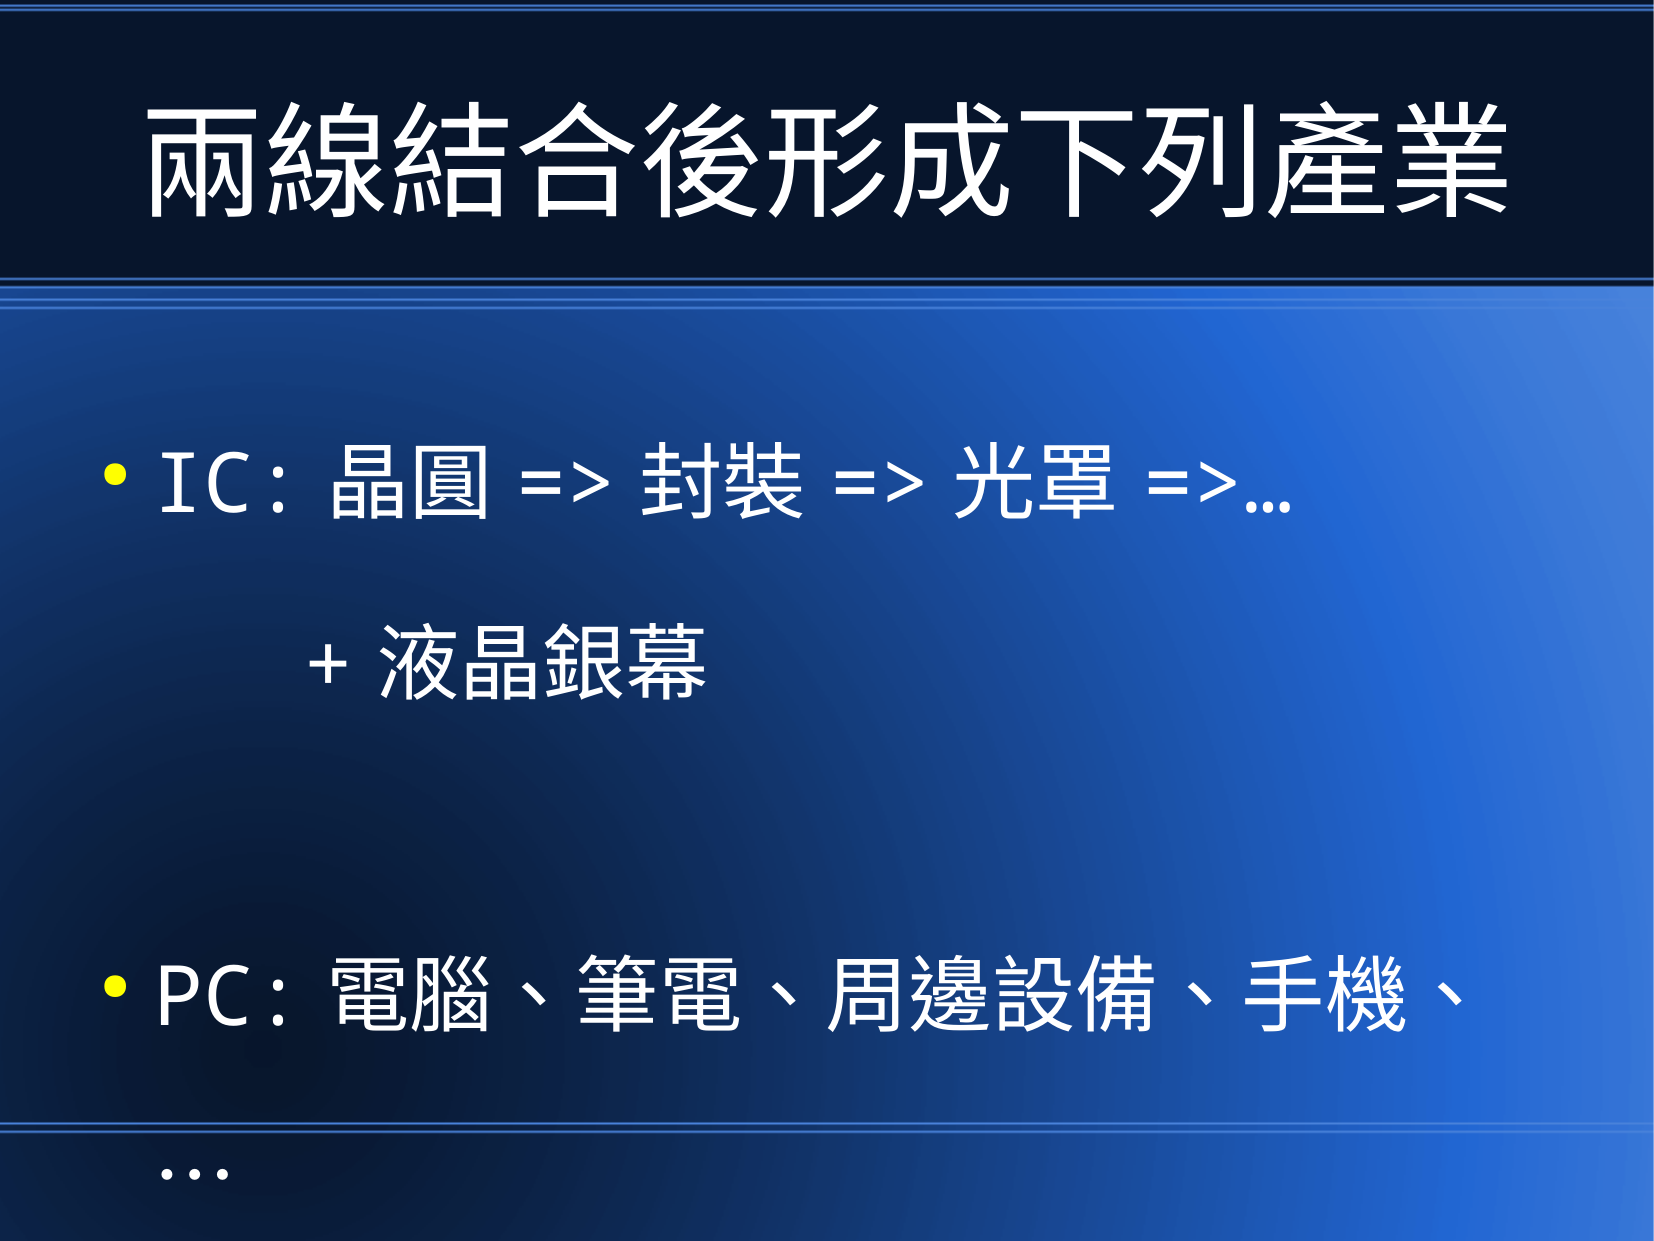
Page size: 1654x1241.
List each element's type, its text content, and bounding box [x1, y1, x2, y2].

title 兩線結合後形成下列產業 [82, 49, 1571, 257]
picture [0, 0, 1654, 1241]
list IC:晶圓=>封裝=>光罩=>… +液晶銀幕 PC:電腦、筆電、周邊設備、手機、… [82, 355, 1571, 1241]
